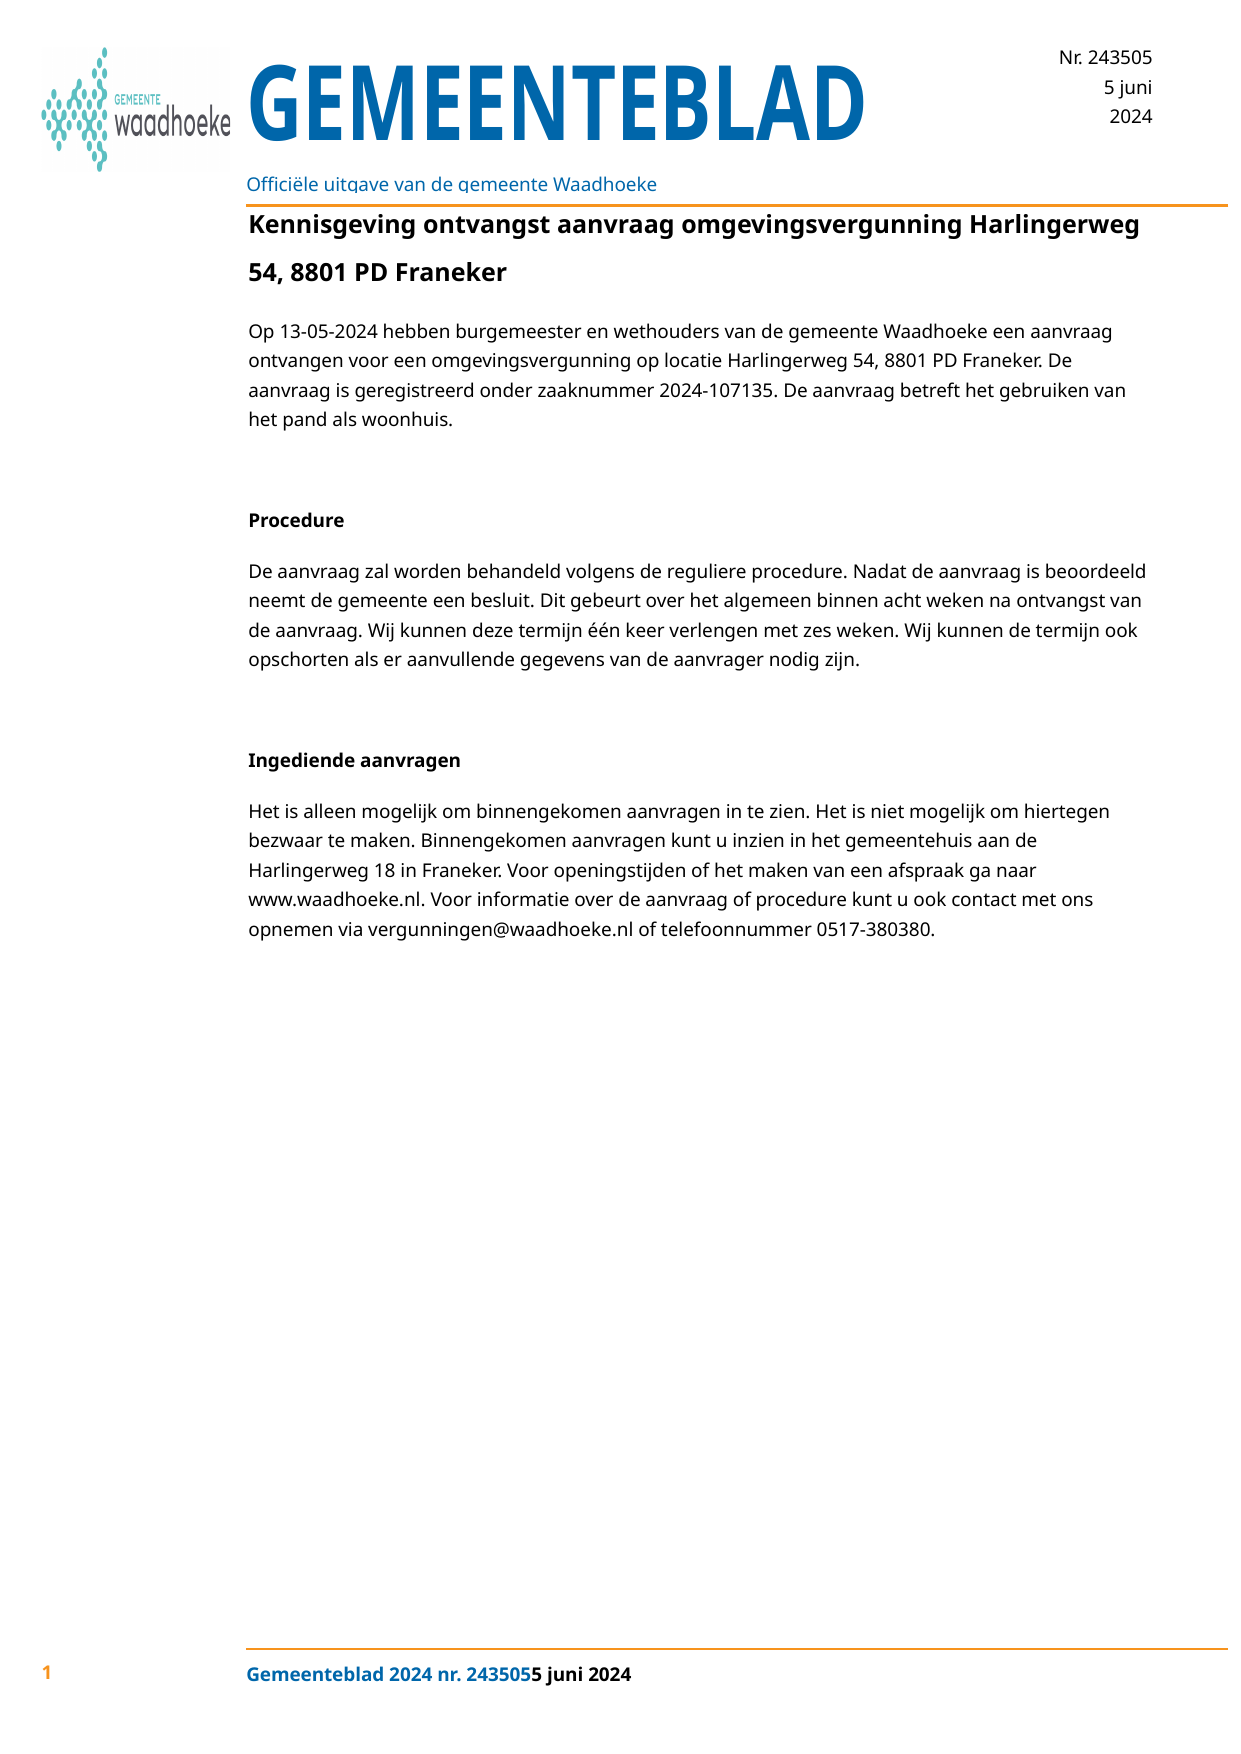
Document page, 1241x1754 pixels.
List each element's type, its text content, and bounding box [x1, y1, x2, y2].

text Ingediende aanvragen [248, 747, 1152, 773]
text Het is alleen mogelijk om binnengekomen aanvragen in te zien. Het is niet mogelijk om hiertegen bezwaar te maken. Binnengekomen aanvragen kunt u inzien in het gemeentehuis aan de Harlingerweg 18 in Franeker. Voor openingstijden of het maken van een afspraak ga naar www.waadhoeke.nl. Voor informatie over de aanvraag of procedure kunt u ook contact met ons opnemen via vergunningen@waadhoeke.nl of telefoonnummer 0517-380380. [248, 798, 1152, 942]
text Op 13-05-2024 hebben burgemeester en wethouders van de gemeente Waadhoeke een aanvraag ontvangen voor een omgevingsvergunning op locatie Harlingerweg 54, 8801 PD Franeker. De aanvraag is geregistreerd onder zaaknummer 2024-107135. De aanvraag betreft het gebruiken van het pand als woonhuis. [248, 318, 1152, 432]
picture [41, 47, 231, 172]
text Kennisgeving ontvangst aanvraag omgevingsvergunning Harlingerweg 54, 8801 PD Franeker [248, 207, 1152, 288]
text De aanvraag zal worden behandeld volgens de reguliere procedure. Nadat de aanvraag is beoordeeld neemt de gemeente een besluit. Dit gebeurt over het algemeen binnen acht weken na ontvangst van de aanvraag. Wij kunnen deze termijn één keer verlengen met zes weken. Wij kunnen de termijn ook opschorten als er aanvullende gegevens van de aanvrager nodig zijn. [248, 558, 1152, 672]
text Procedure [248, 507, 1152, 533]
